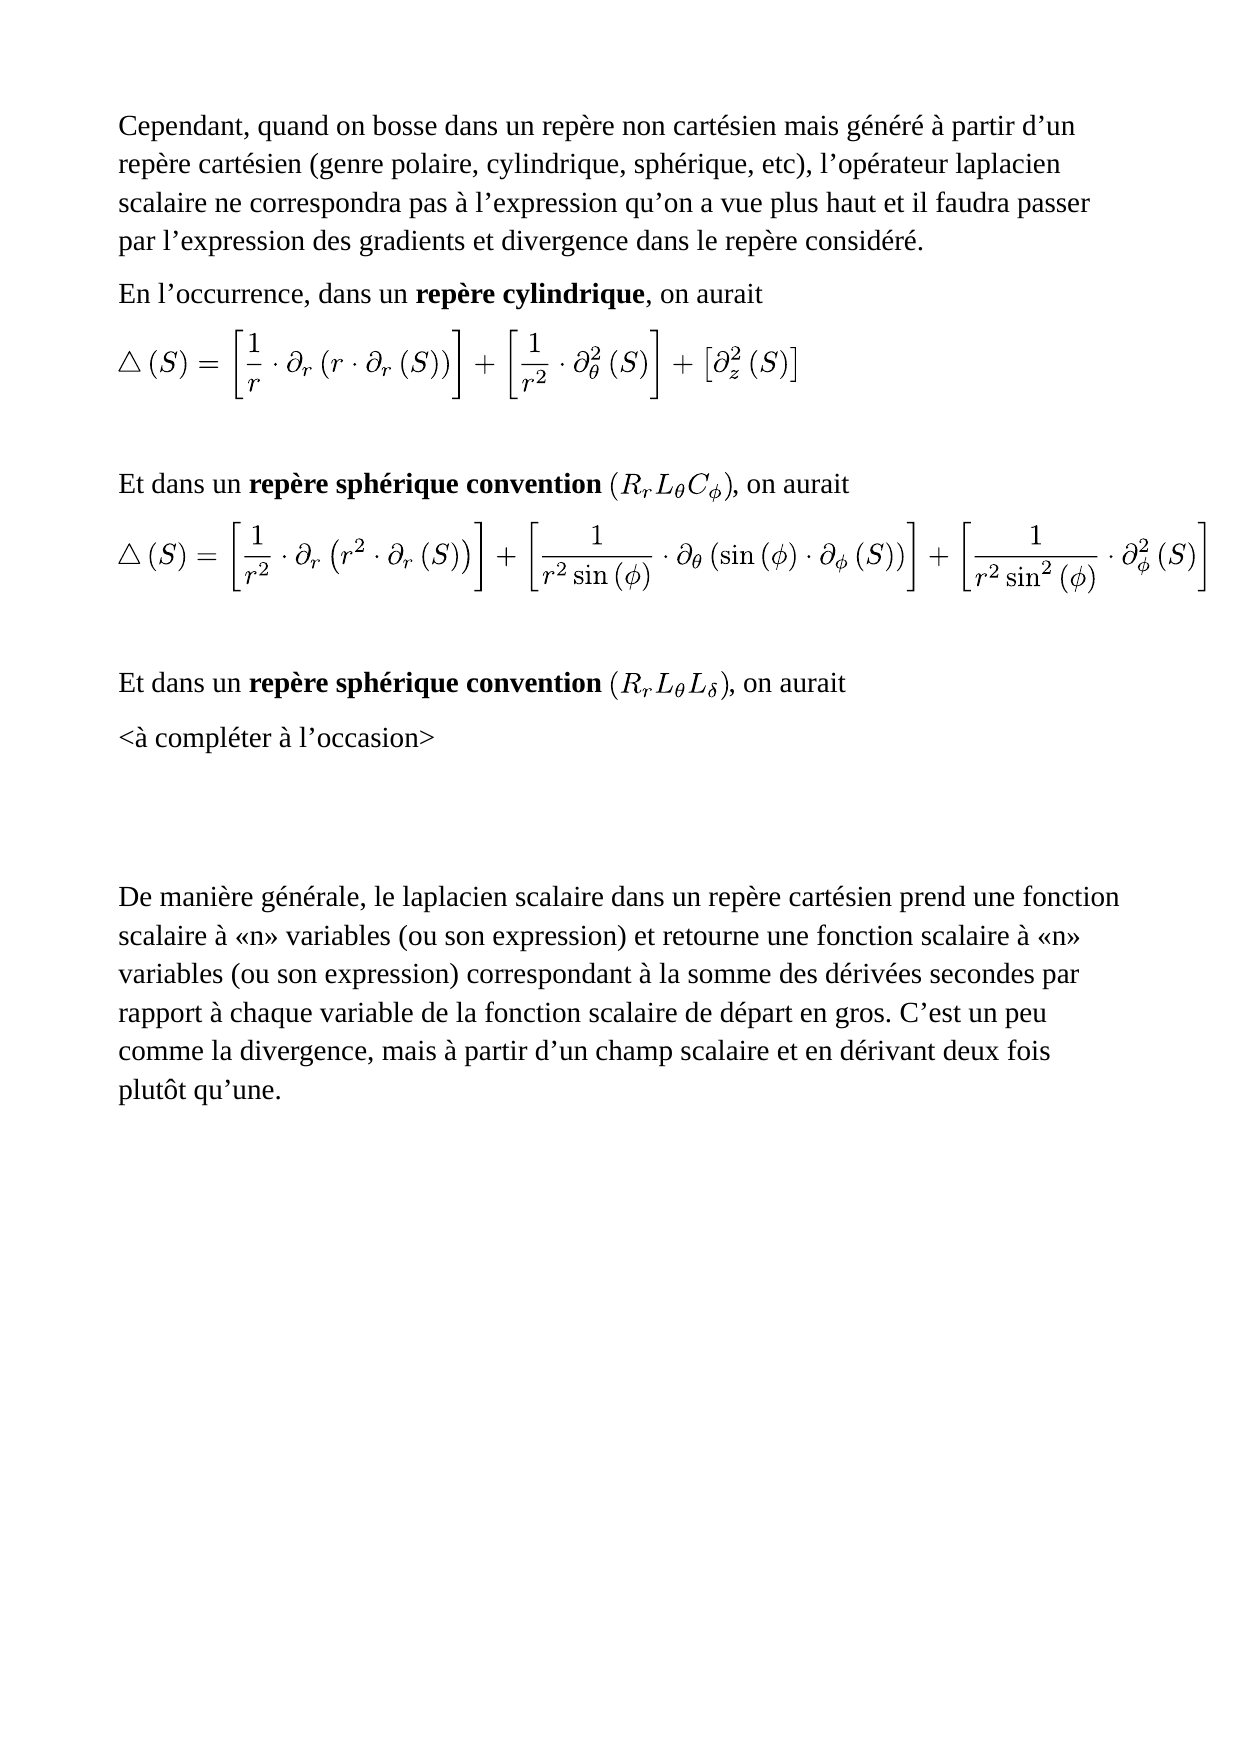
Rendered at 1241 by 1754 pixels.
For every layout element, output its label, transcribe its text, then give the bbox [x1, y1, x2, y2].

text De manière générale, le laplacien scalaire dans un repère cartésien prend une fonction scalaire à «n» variables (ou son expression) et retourne une fonction scalaire à «n» variables (ou son expression) correspondant à la somme des dérivées secondes par rapport à chaque variable de la fonction scalaire de départ en gros. C’est un peu comme la divergence, mais à partir d’un champ scalaire et en dérivant deux fois plutôt qu’une. [118, 879, 1122, 1105]
text Cependant, quand on bosse dans un repère non cartésien mais généré à partir d’un repère cartésien (genre polaire, cylindrique, sphérique, etc), l’opérateur laplacien scalaire ne correspondra pas à l’expression qu’on a vue plus haut et il faudra passer par l’expression des gradients et divergence dans le repère considéré. [118, 108, 1122, 257]
text <à compléter à l’occasion> [118, 720, 1122, 753]
text En l’occurrence, dans un repère cylindrique, on aurait [118, 277, 1122, 310]
text Et dans un repère sphérique convention , on aurait [118, 466, 1122, 502]
text Et dans un repère sphérique convention , on aurait [118, 665, 1122, 700]
